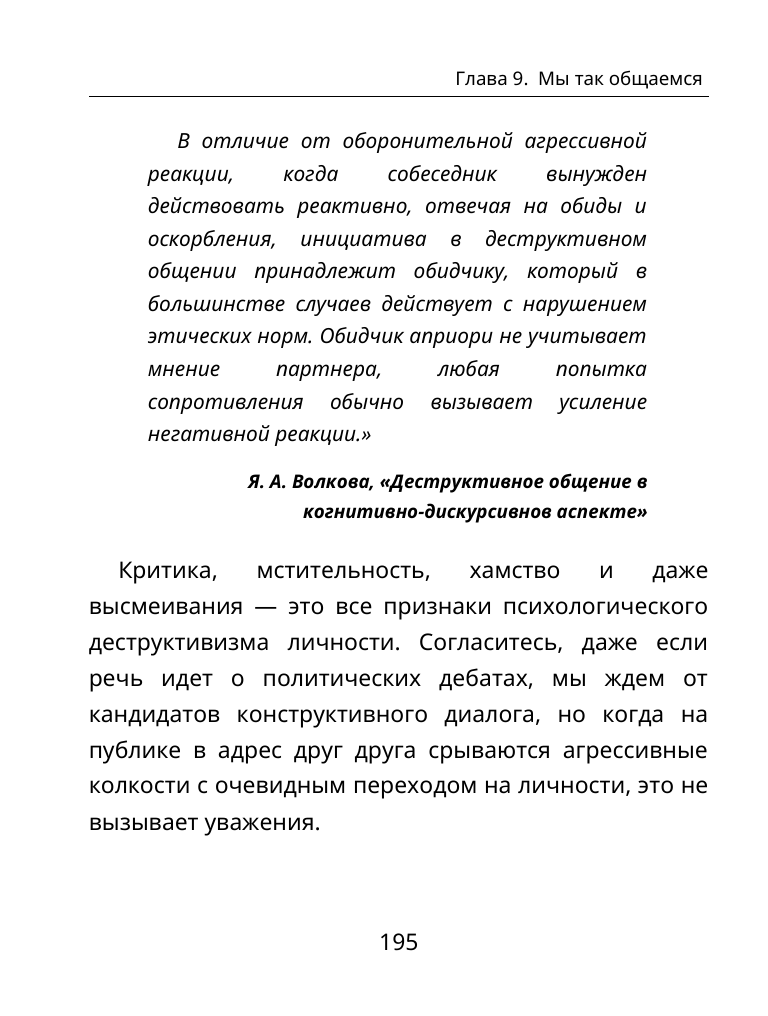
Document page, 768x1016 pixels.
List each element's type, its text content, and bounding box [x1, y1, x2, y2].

text Критика, мстительность, хамство и даже высмеивания — это все признаки психологического деструктивизма личности. Согласитесь, даже если речь идет о политических дебатах, мы ждем от кандидатов конструктивного диалога, но когда на публике в адрес друг друга срываются агрессивные колкости с очевидным переходом на личности, это не вызывает уважения. [88, 554, 709, 837]
text В отличие от оборонительной агрессивной реакции, когда собеседник вынужден действовать реактивно, отвечая на обиды и оскорбления, инициатива в деструктивном общении принадлежит обидчику, который в большинстве случаев действует с нарушением этических норм. Обидчик априори не учитывает мнение партнера, любая попытка сопротивления обычно вызывает усиление негативной реакции.» [148, 126, 649, 448]
text Я. А. Волкова, «Деструктивное общение в когнитивно-дискурсивнов аспекте» [148, 464, 649, 524]
